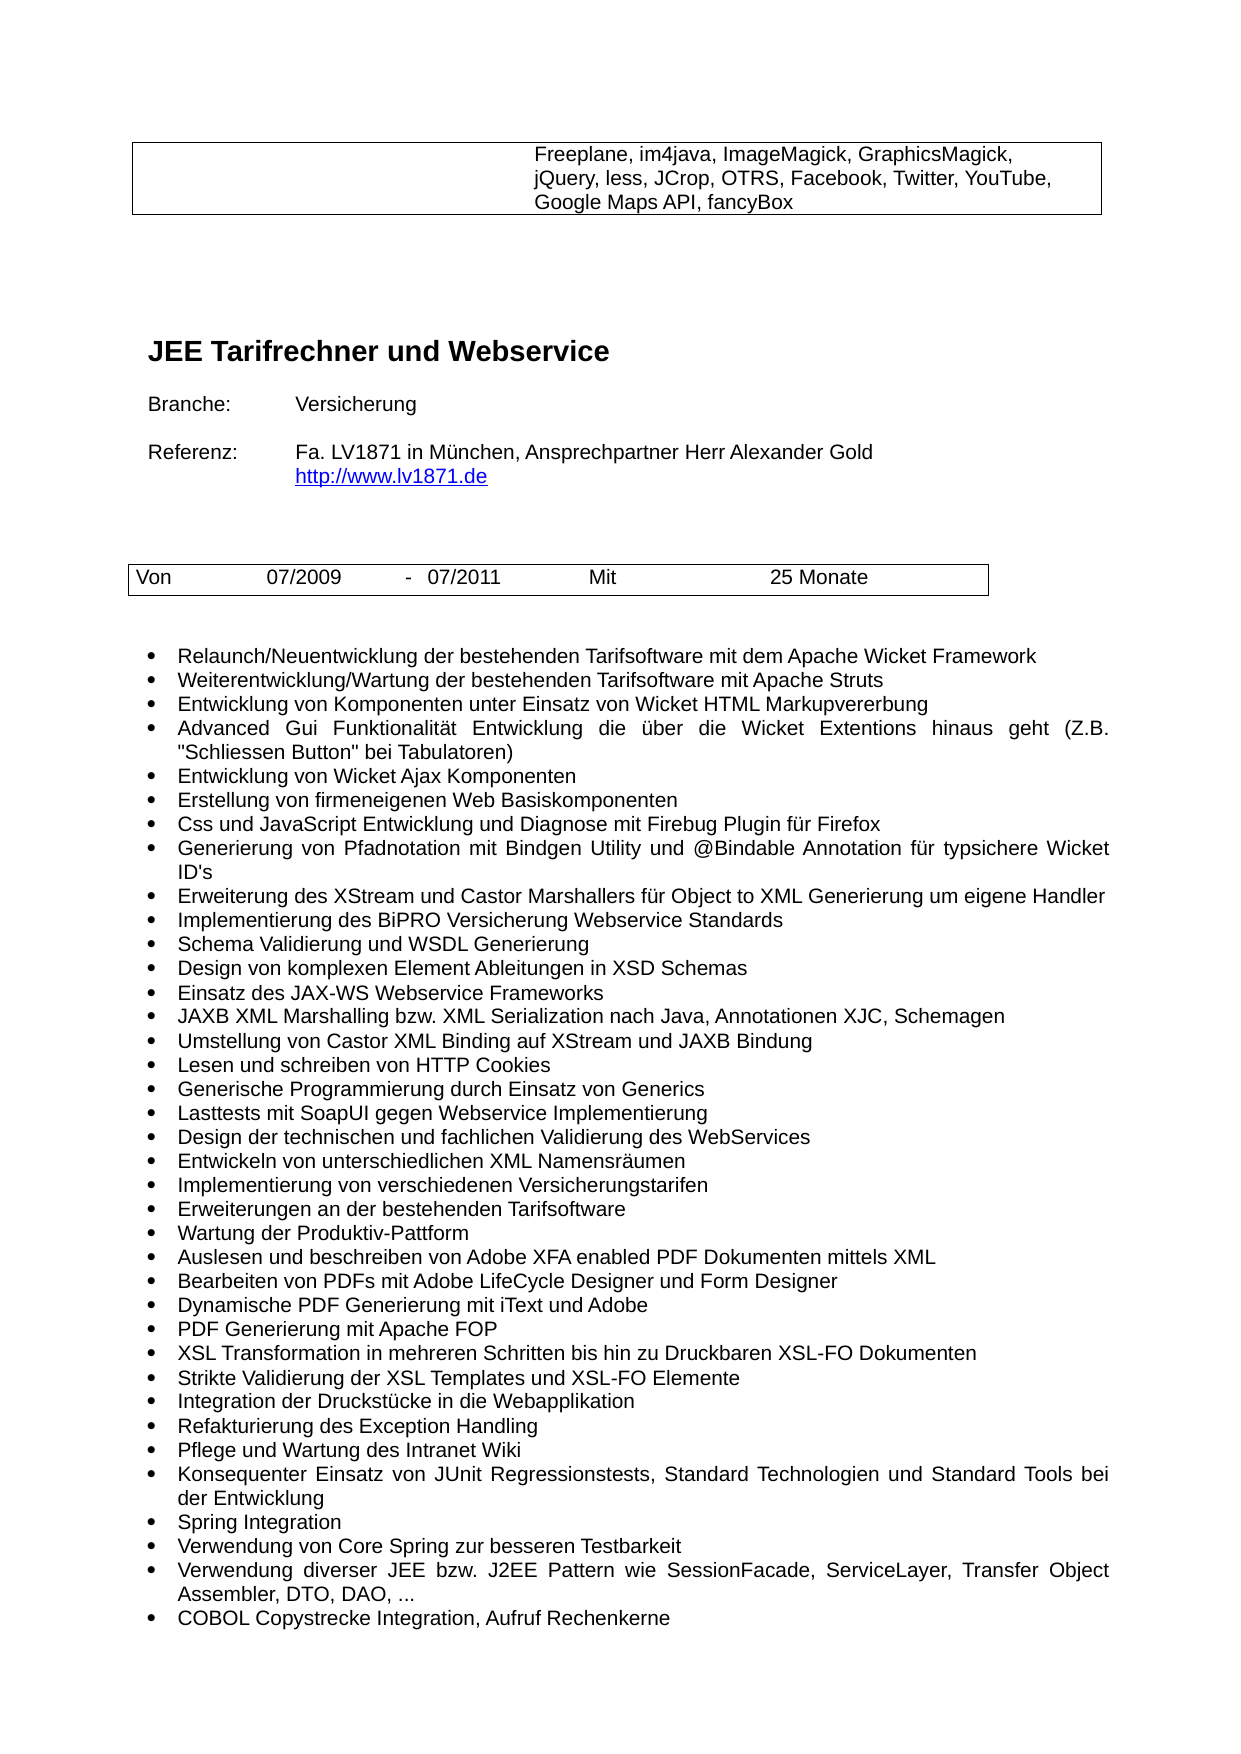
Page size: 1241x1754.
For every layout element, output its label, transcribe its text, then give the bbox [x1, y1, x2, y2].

list Implementierung des BiPRO Versicherung Webservice Standards [148, 908, 1110, 932]
list Strikte Validierung der XSL Templates und XSL-FO Elemente [148, 1365, 1110, 1389]
list Erstellung von firmeneigenen Web Basiskomponenten [148, 788, 1110, 812]
list Entwicklung von Wicket Ajax Komponenten [148, 764, 1110, 788]
list Verwendung von Core Spring zur besseren Testbarkeit [148, 1534, 1110, 1558]
list Design der technischen und fachlichen Validierung des WebServices [148, 1125, 1110, 1149]
text JEE Tarifrechner und Webservice [148, 334, 1110, 368]
list Design von komplexen Element Ableitungen in XSD Schemas [148, 956, 1110, 980]
list Integration der Druckstücke in die Webapplikation [148, 1389, 1110, 1413]
list Entwickeln von unterschiedlichen XML Namensräumen [148, 1149, 1110, 1173]
list Erweiterung des XStream und Castor Marshallers für Object to XML Generierung um eigene Handler [148, 884, 1110, 908]
table_header Mit [581, 565, 762, 595]
list Konsequenter Einsatz von JUnit Regressionstests, Standard Technologien und Standard Tools bei der Entwicklung [148, 1462, 1110, 1509]
table_header 07/2009 [259, 565, 398, 595]
list Entwicklung von Komponenten unter Einsatz von Wicket HTML Markupvererbung [148, 692, 1110, 716]
list Lasttests mit SoapUI gegen Webservice Implementierung [148, 1101, 1110, 1125]
list Bearbeiten von PDFs mit Adobe LifeCycle Designer und Form Designer [148, 1269, 1110, 1293]
table_cell [133, 143, 297, 214]
list Refakturierung des Exception Handling [148, 1413, 1110, 1437]
list Auslesen und beschreiben von Adobe XFA enabled PDF Dokumenten mittels XML [148, 1245, 1110, 1269]
text Referenz: Fa. LV1871 in München, Ansprechpartner Herr Alexander Gold [148, 440, 1110, 464]
list Advanced Gui Funktionalität Entwicklung die über die Wicket Extentions hinaus geht (Z.B. "Schliessen Button" bei Tabulatoren) [148, 716, 1110, 764]
list Relaunch/Neuentwicklung der bestehenden Tarifsoftware mit dem Apache Wicket Framework [148, 644, 1110, 668]
text Branche: Versicherung [148, 392, 1110, 416]
list Implementierung von verschiedenen Versicherungstarifen [148, 1173, 1110, 1197]
list Dynamische PDF Generierung mit iText und Adobe [148, 1293, 1110, 1317]
list Erweiterungen an der bestehenden Tarifsoftware [148, 1197, 1110, 1221]
table_header 07/2011 [420, 565, 581, 595]
list Einsatz des JAX-WS Webservice Frameworks [148, 980, 1110, 1004]
list Pflege und Wartung des Intranet Wiki [148, 1437, 1110, 1462]
table_header Von [129, 565, 259, 595]
list PDF Generierung mit Apache FOP [148, 1317, 1110, 1341]
list Spring Integration [148, 1509, 1110, 1534]
list Generische Programmierung durch Einsatz von Generics [148, 1077, 1110, 1101]
list JAXB XML Marshalling bzw. XML Serialization nach Java, Annotationen XJC, Schemagen [148, 1004, 1110, 1028]
table_cell [297, 143, 531, 214]
list Css und JavaScript Entwicklung und Diagnose mit Firebug Plugin für Firefox [148, 812, 1110, 836]
table_header - [398, 565, 420, 595]
list Verwendung diverser JEE bzw. J2EE Pattern wie SessionFacade, ServiceLayer, Transfer Object Assembler, DTO, DAO, ... [148, 1558, 1110, 1606]
list XSL Transformation in mehreren Schritten bis hin zu Druckbaren XSL-FO Dokumenten [148, 1341, 1110, 1365]
list Generierung von Pfadnotation mit Bindgen Utility und @Bindable Annotation für typsichere Wicket ID's [148, 836, 1110, 884]
table_cell Freeplane, im4java, ImageMagick, GraphicsMagick, jQuery, less, JCrop, OTRS, Facebook, Twitter, YouTube, Google Maps API, fancyBox [531, 143, 1101, 214]
list Weiterentwicklung/Wartung der bestehenden Tarifsoftware mit Apache Struts [148, 668, 1110, 692]
text http://www.lv1871.de [221, 464, 1110, 516]
list Lesen und schreiben von HTTP Cookies [148, 1052, 1110, 1077]
list Wartung der Produktiv-Pattform [148, 1221, 1110, 1245]
list COBOL Copystrecke Integration, Aufruf Rechenkerne [148, 1606, 1110, 1630]
table_header 25 Monate [763, 565, 988, 595]
list Schema Validierung und WSDL Generierung [148, 932, 1110, 956]
list Umstellung von Castor XML Binding auf XStream und JAXB Bindung [148, 1028, 1110, 1052]
